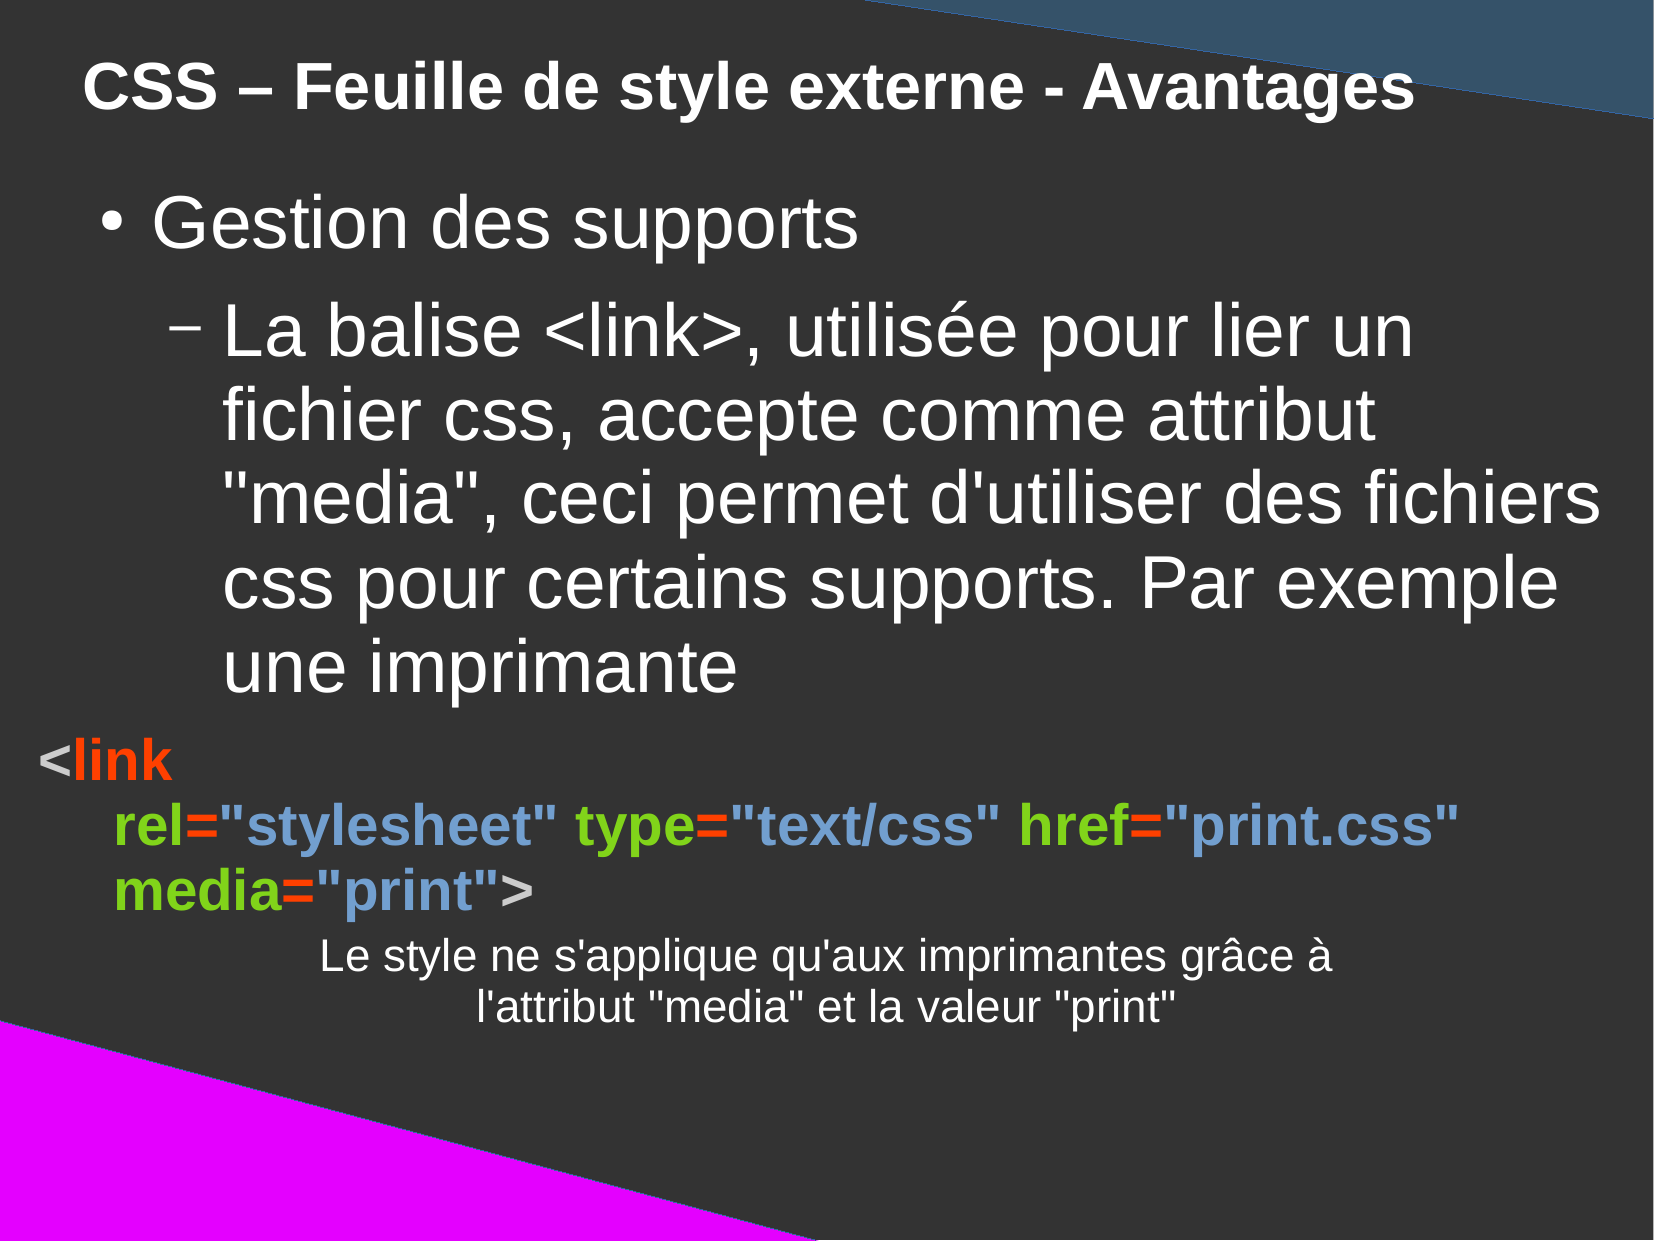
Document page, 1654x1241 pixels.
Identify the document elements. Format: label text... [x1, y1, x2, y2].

list Gestion des supports La balise <link>, utilisée pour lier un fichier css, accepte comme attribut "media", ceci permet d'utiliser des fichiers css pour certains supports. Par exemple une imprimante [80, 180, 1605, 709]
text_box [0, 1020, 819, 1241]
text_box [865, 0, 1654, 119]
title CSS – Feuille de style externe - Avantages [82, 49, 1571, 162]
text_box <link rel="stylesheet" type="text/css" href="print.css" media="print"> [23, 720, 1619, 931]
title Le style ne s'applique qu'aux imprimantes grâce à l'attribut "media" et la valeur "print" [301, 930, 1353, 1033]
